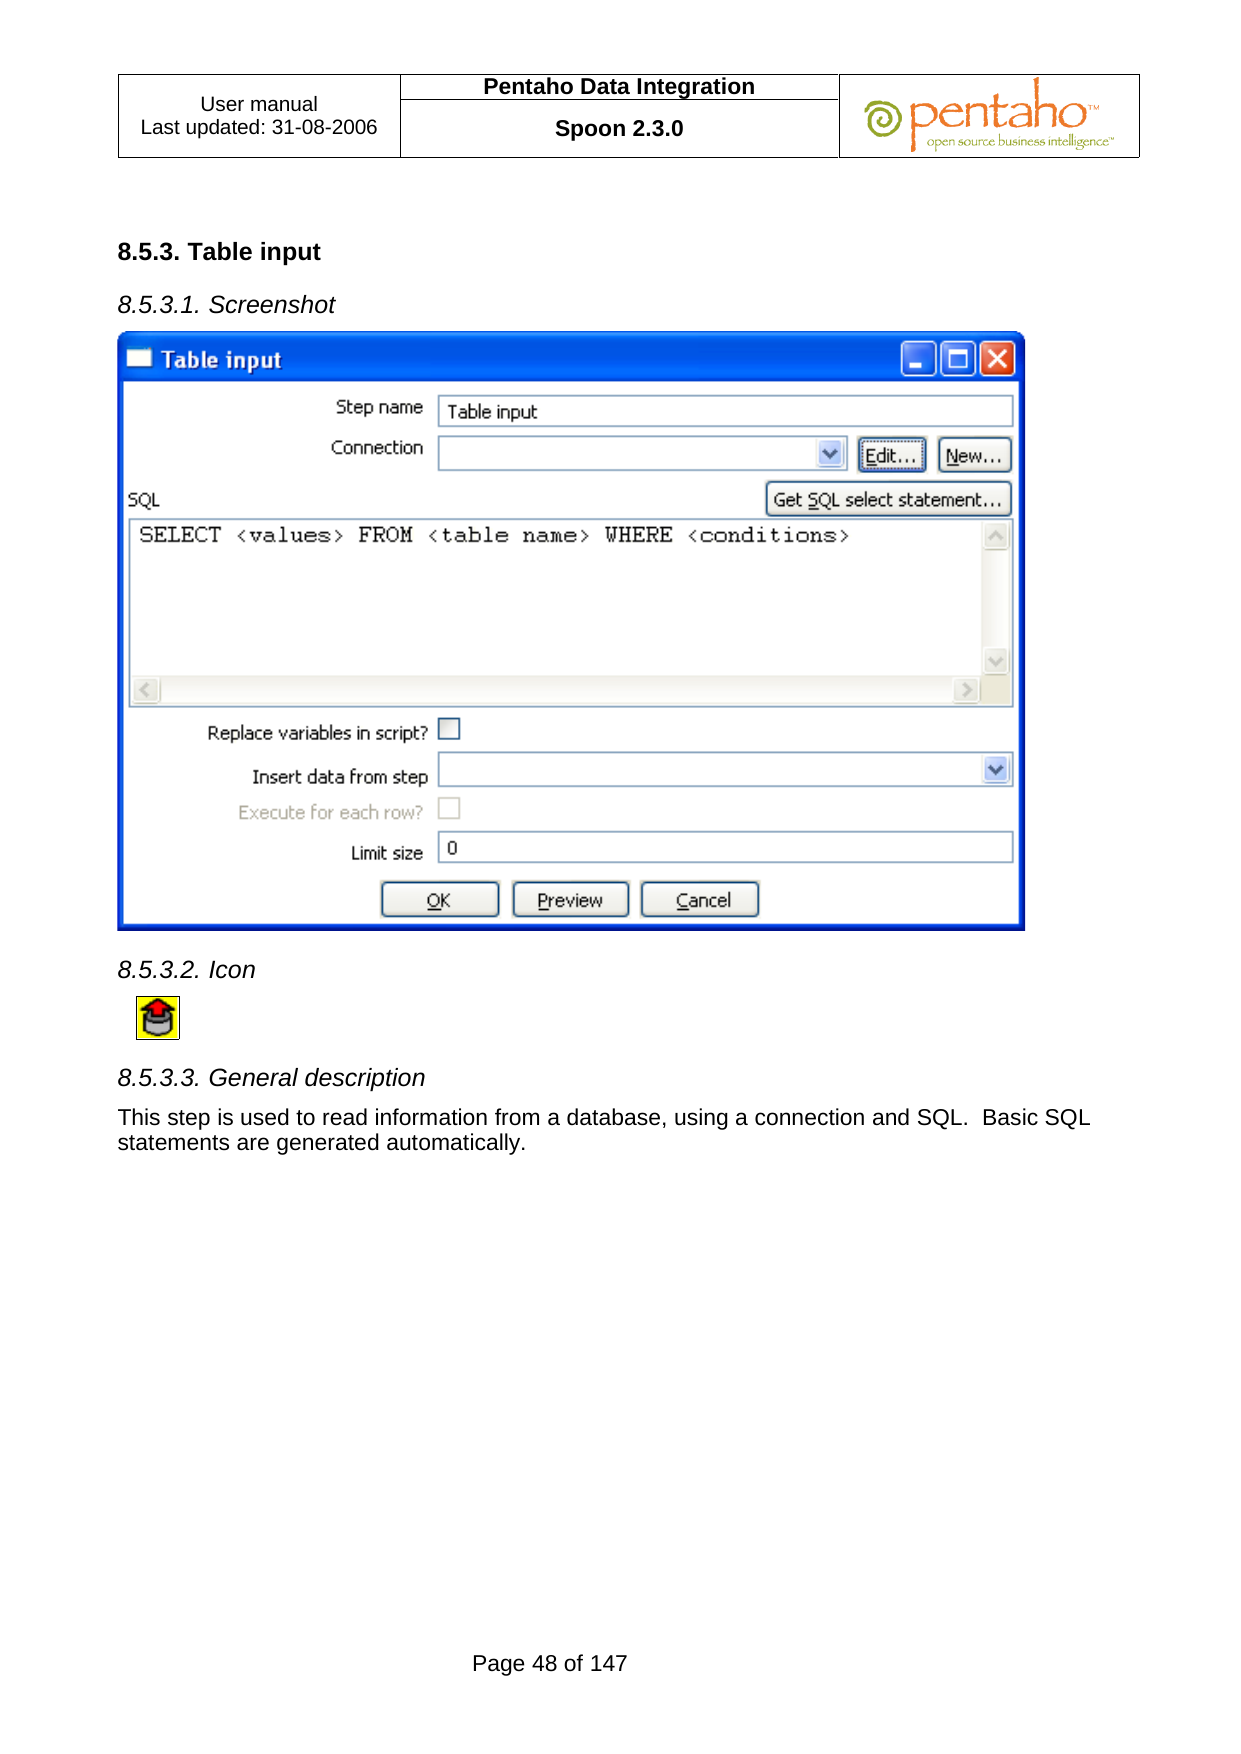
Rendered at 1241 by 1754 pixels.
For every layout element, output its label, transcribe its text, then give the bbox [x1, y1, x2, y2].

text This step is used to read information from a database, using a connection and SQL. Basic SQL statements are generated automatically. [117, 1104, 1137, 1155]
subtitle General description [117, 1064, 1137, 1092]
subtitle Icon [117, 955, 1137, 983]
picture [117, 331, 1026, 931]
subtitle Screenshot [117, 291, 1137, 319]
subtitle Table input [117, 238, 1137, 266]
